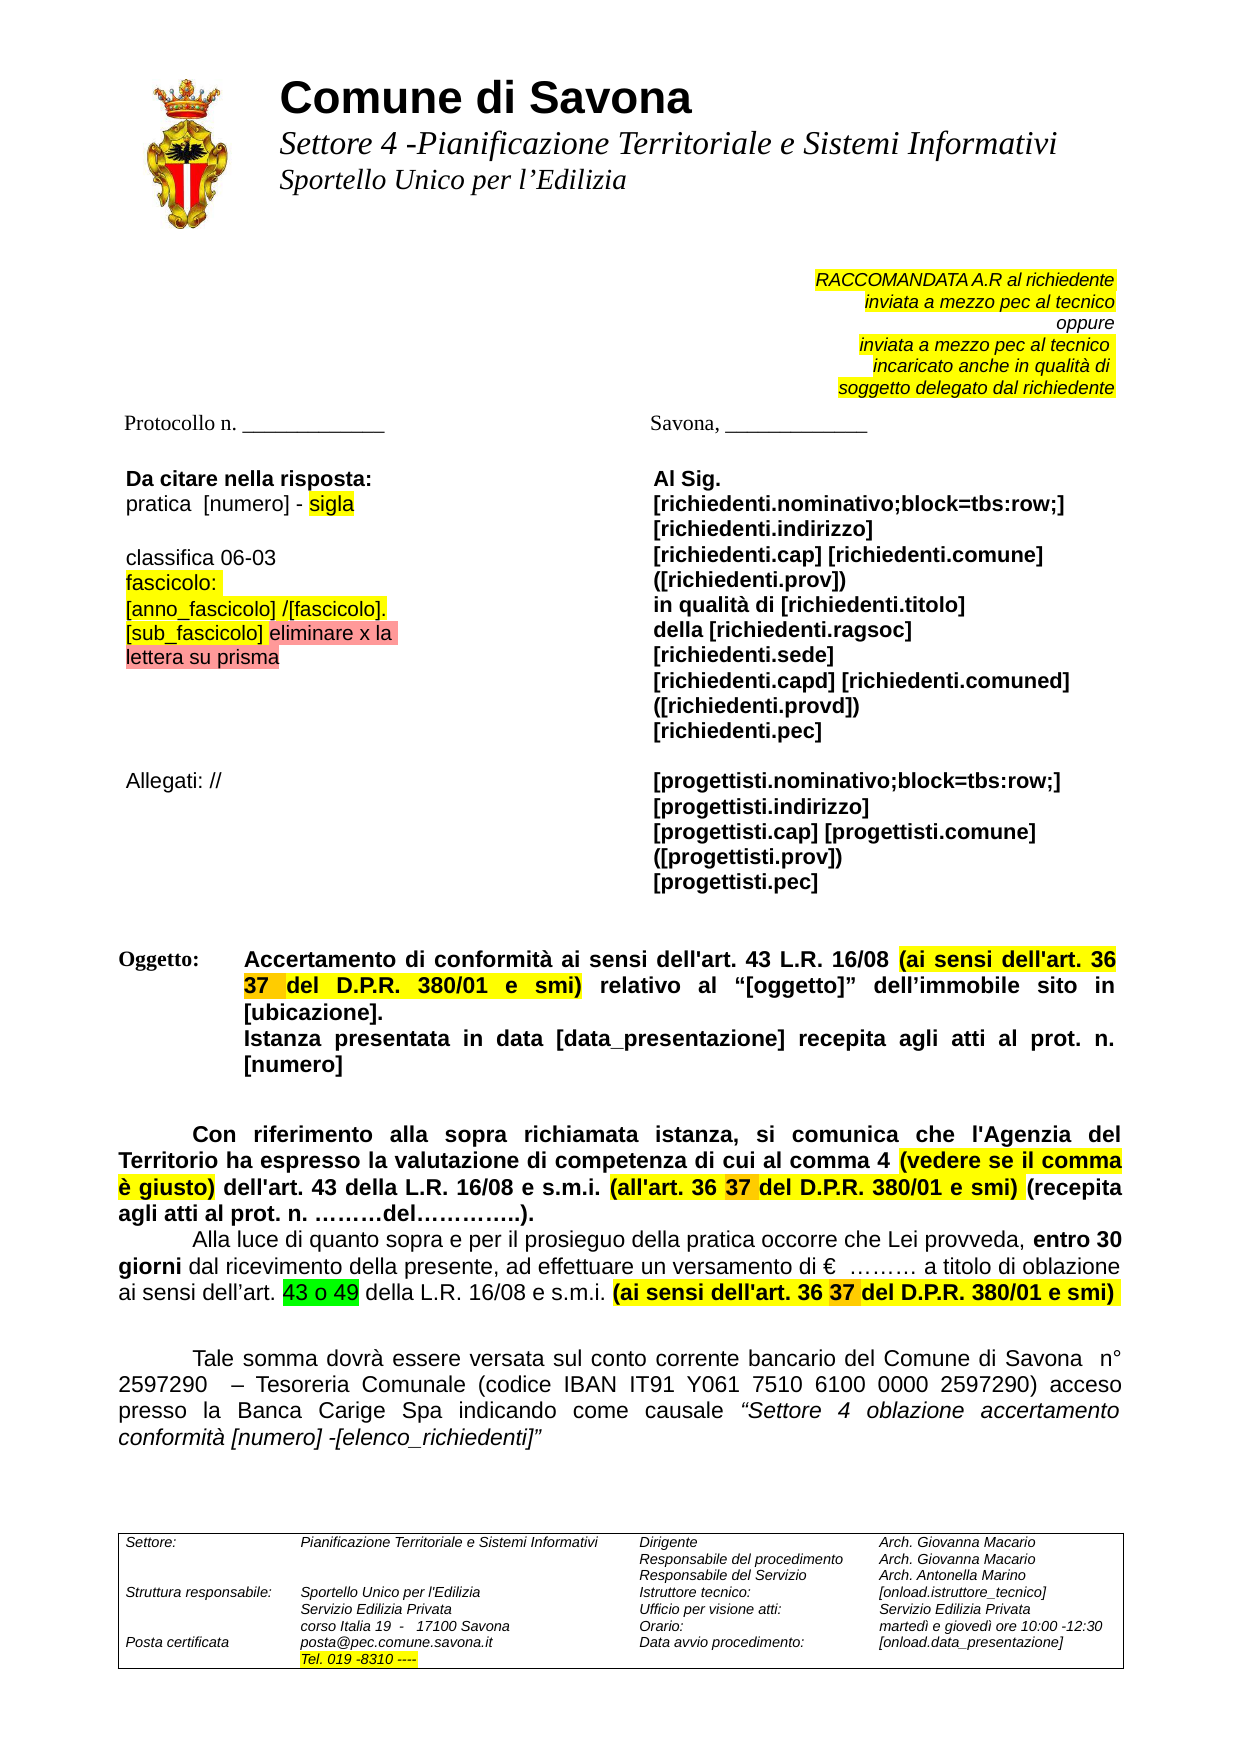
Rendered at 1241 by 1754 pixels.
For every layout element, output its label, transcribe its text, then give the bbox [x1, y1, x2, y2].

table_cell Savona, _____________ [644, 404, 1122, 441]
picture [125, 79, 249, 229]
table_cell [451, 769, 646, 921]
table_header [451, 466, 646, 768]
text Tale somma dovrà essere versata sul conto corrente bancario del Comune di Savona n° 2597290 – Tesoreria Comunale (codice IBAN IT91 Y061 7510 6100 0000 2597290) acceso presso la Banca Carige Spa indicando come causale “Settore 4 oblazione accertamento conformità [numero] -[elenco_richiedenti]” [118, 1345, 1122, 1450]
table_header Accertamento di conformità ai sensi dell'art. 43 L.R. 16/08 (ai sensi dell'art. 36 37 del D.P.R. 380/01 e smi) relativo al “[oggetto]” dell’immobile sito in [ubicazione]. Istanza presentata in data [data_presentazione] recepita agli atti al prot. n. [numero] [236, 946, 1123, 1078]
text Con riferimento alla sopra richiamata istanza, si comunica che l'Agenzia del Territorio ha espresso la valutazione di competenza di cui al comma 4 (vedere se il comma è giusto) dell'art. 43 della L.R. 16/08 e s.m.i. (all'art. 36 37 del D.P.R. 380/01 e smi) (recepita agli atti al prot. n. ………del…………..). [118, 1121, 1122, 1226]
table_header Oggetto: [111, 946, 236, 1078]
table_cell Allegati: // [118, 769, 451, 921]
text Alla luce di quanto sopra e per il prosieguo della pratica occorre che Lei provveda, entro 30 giorni dal ricevimento della presente, ad effettuare un versamento di € ……… a titolo di oblazione ai sensi dell’art. 43 o 49 della L.R. 16/08 e s.m.i. (ai sensi dell'art. 36 37 del D.P.R. 380/01 e smi) [118, 1226, 1122, 1306]
table_header [118, 263, 644, 404]
table_header RACCOMANDATA A.R al richiedente inviata a mezzo pec al tecnico oppure inviata a mezzo pec al tecnico incaricato anche in qualità di soggetto delegato dal richiedente [644, 263, 1122, 404]
table_cell Protocollo n. _____________ [118, 404, 644, 441]
table_header Da citare nella risposta: pratica [numero] - sigla classifica 06-03 fascicolo: [anno_fascicolo] /[fascicolo].[sub_fascicolo] eliminare x la lettera su prisma [118, 466, 451, 768]
table_cell [progettisti.nominativo;block=tbs:row;] [progettisti.indirizzo] [progettisti.cap] [progettisti.comune] ([progettisti.prov]) [progettisti.pec] [646, 769, 1119, 921]
table_header Al Sig. [richiedenti.nominativo;block=tbs:row;] [richiedenti.indirizzo] [richiedenti.cap] [richiedenti.comune] ([richiedenti.prov]) in qualità di [richiedenti.titolo] della [richiedenti.ragsoc] [richiedenti.sede] [richiedenti.capd] [richiedenti.comuned] ([richiedenti.provd]) [richiedenti.pec] [646, 466, 1119, 768]
